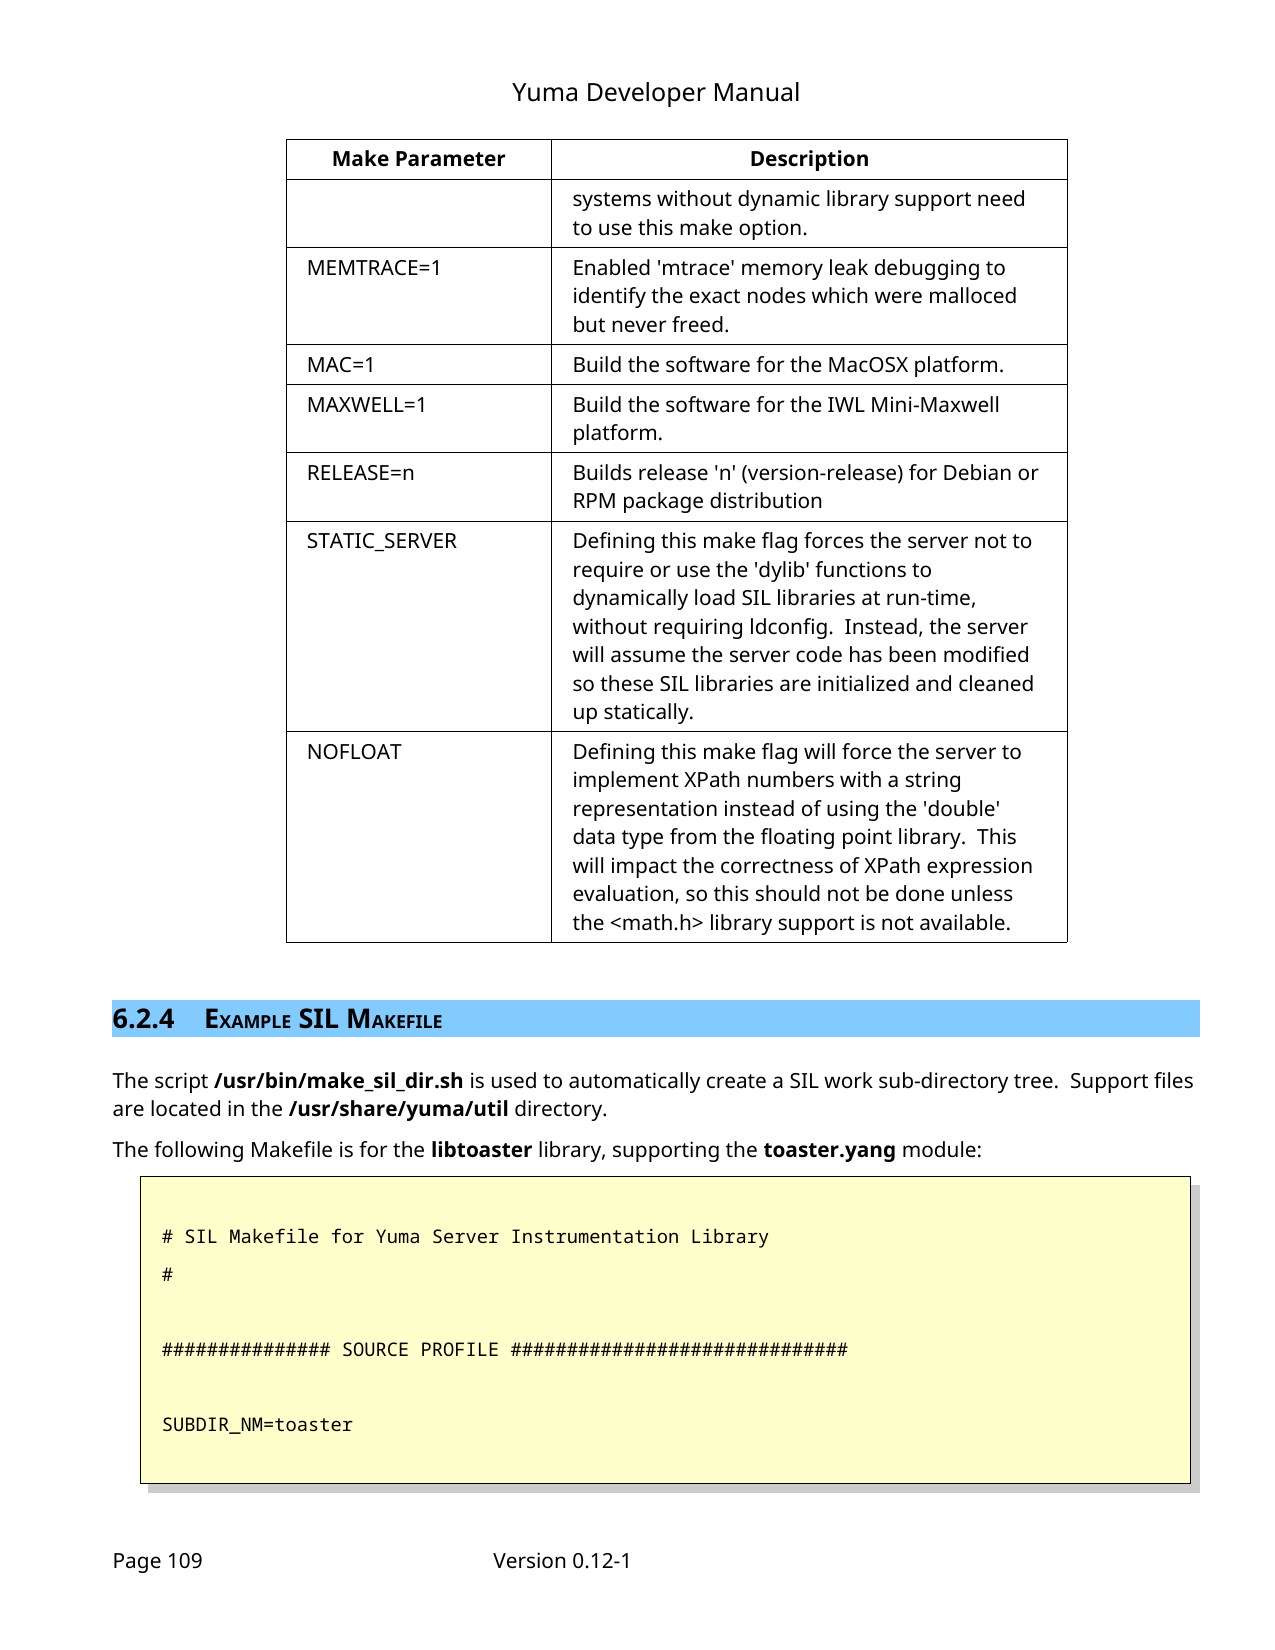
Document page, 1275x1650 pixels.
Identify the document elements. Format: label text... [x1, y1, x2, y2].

text # SIL Makefile for Yuma Server Instrumentation Library [141, 1213, 1190, 1249]
text SUBDIR_NM=toaster [141, 1401, 1190, 1437]
table_cell Defining this make flag forces the server not to require or use the 'dylib' functions to dynamically load SIL libraries at run-time, without requiring ldconfig. Instead, the server will assume the server code has been modified so these SIL libraries are initialized and cleaned up statically. [552, 522, 1067, 731]
subtitle Example SIL Makefile [112, 1000, 1200, 1037]
table_cell Build the software for the MacOSX platform. [552, 345, 1067, 384]
table_header Description [552, 140, 1067, 178]
table_cell Defining this make flag will force the server to implement XPath numbers with a string representation instead of using the 'double' data type from the floating point library. This will impact the correctness of XPath expression evaluation, so this should not be done unless the <math.h> library support is not available. [552, 732, 1067, 942]
text The following Makefile is for the libtoaster library, supporting the toaster.yang module: [112, 1135, 1200, 1163]
table_header Make Parameter [287, 140, 551, 178]
table_cell Build the software for the IWL Mini-Maxwell platform. [552, 385, 1067, 452]
table_cell MAC=1 [287, 345, 551, 384]
text ############### SOURCE PROFILE ############################## [141, 1326, 1190, 1362]
table_cell MEMTRACE=1 [287, 248, 551, 344]
table_cell Enabled 'mtrace' memory leak debugging to identify the exact nodes which were malloced but never freed. [552, 248, 1067, 344]
text The script /usr/bin/make_sil_dir.sh is used to automatically create a SIL work sub-directory tree. Support files are located in the /usr/share/yuma/util directory. [112, 1066, 1200, 1123]
table_cell [287, 180, 551, 247]
table_cell NOFLOAT [287, 732, 551, 942]
table_cell RELEASE=n [287, 453, 551, 521]
table_cell systems without dynamic library support need to use this make option. [552, 180, 1067, 247]
table_cell MAXWELL=1 [287, 385, 551, 452]
table_cell Builds release 'n' (version-release) for Debian or RPM package distribution [552, 453, 1067, 521]
text # [141, 1251, 1190, 1287]
table_cell STATIC_SERVER [287, 522, 551, 731]
